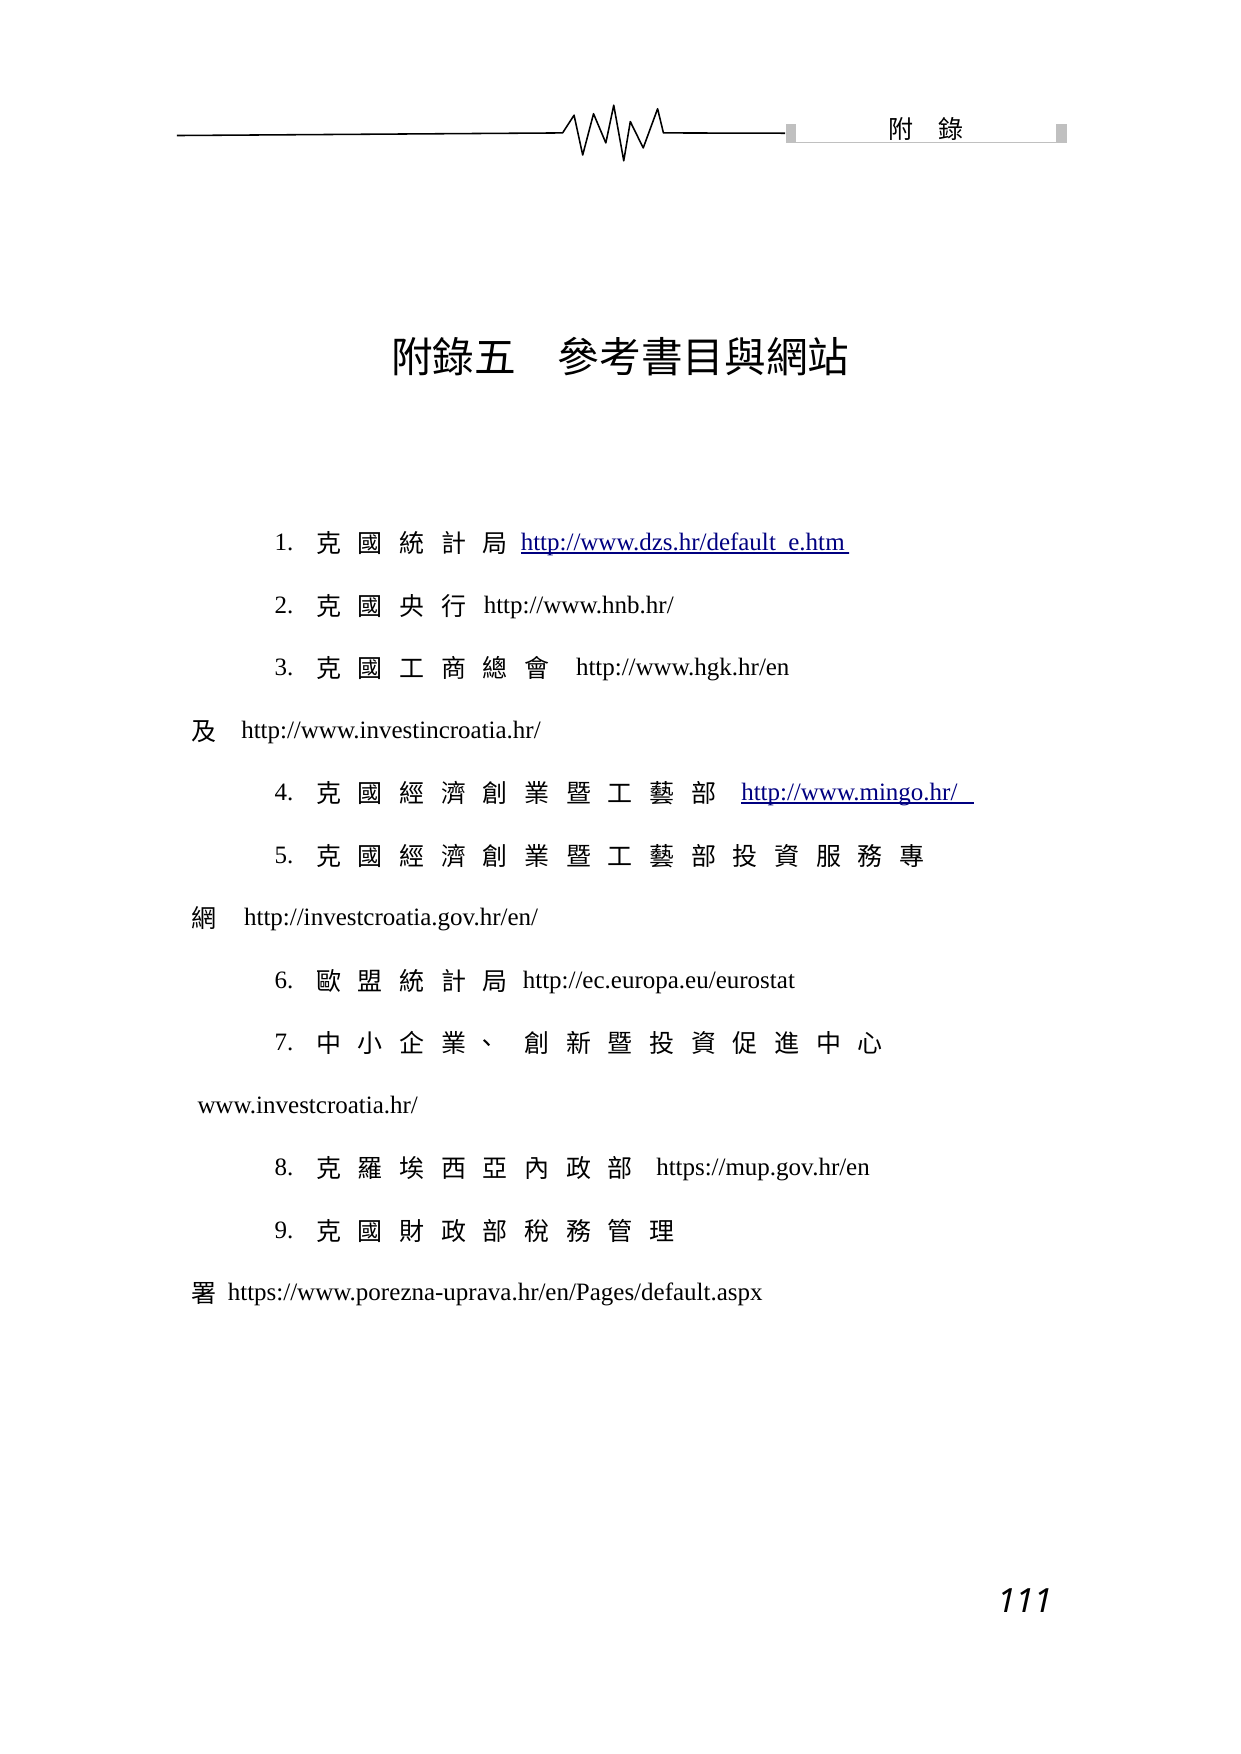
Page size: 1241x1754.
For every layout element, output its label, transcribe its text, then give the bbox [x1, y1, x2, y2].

text 2. 克國央行http://www.hnb.hr/ [183, 563, 1058, 625]
text 4. 克國經濟創業暨工藝部http://www.mingo.hr/ [183, 750, 1058, 813]
text 9. 克國財政部稅務管理署https://www.porezna-uprava.hr/en/Pages/default.aspx [183, 1188, 1058, 1313]
text 6. 歐盟統計局http://ec.europa.eu/eurostat [183, 938, 1058, 1000]
text 3. 克國工商總會http://www.hgk.hr/en及http://www.investincroatia.hr/ [183, 625, 1058, 750]
text 7. 中小企業、創新暨投資促進中心www.investcroatia.hr/ [183, 1000, 1058, 1125]
text 5. 克國經濟創業暨工藝部投資服務專網http://investcroatia.gov.hr/en/ [183, 813, 1058, 938]
text 8. 克羅埃西亞內政部https://mup.gov.hr/en [183, 1125, 1058, 1188]
text 附錄五 參考書目與網站 [183, 313, 1058, 375]
text 1. 克國統計局http://www.dzs.hr/default_e.htm [183, 500, 1058, 563]
